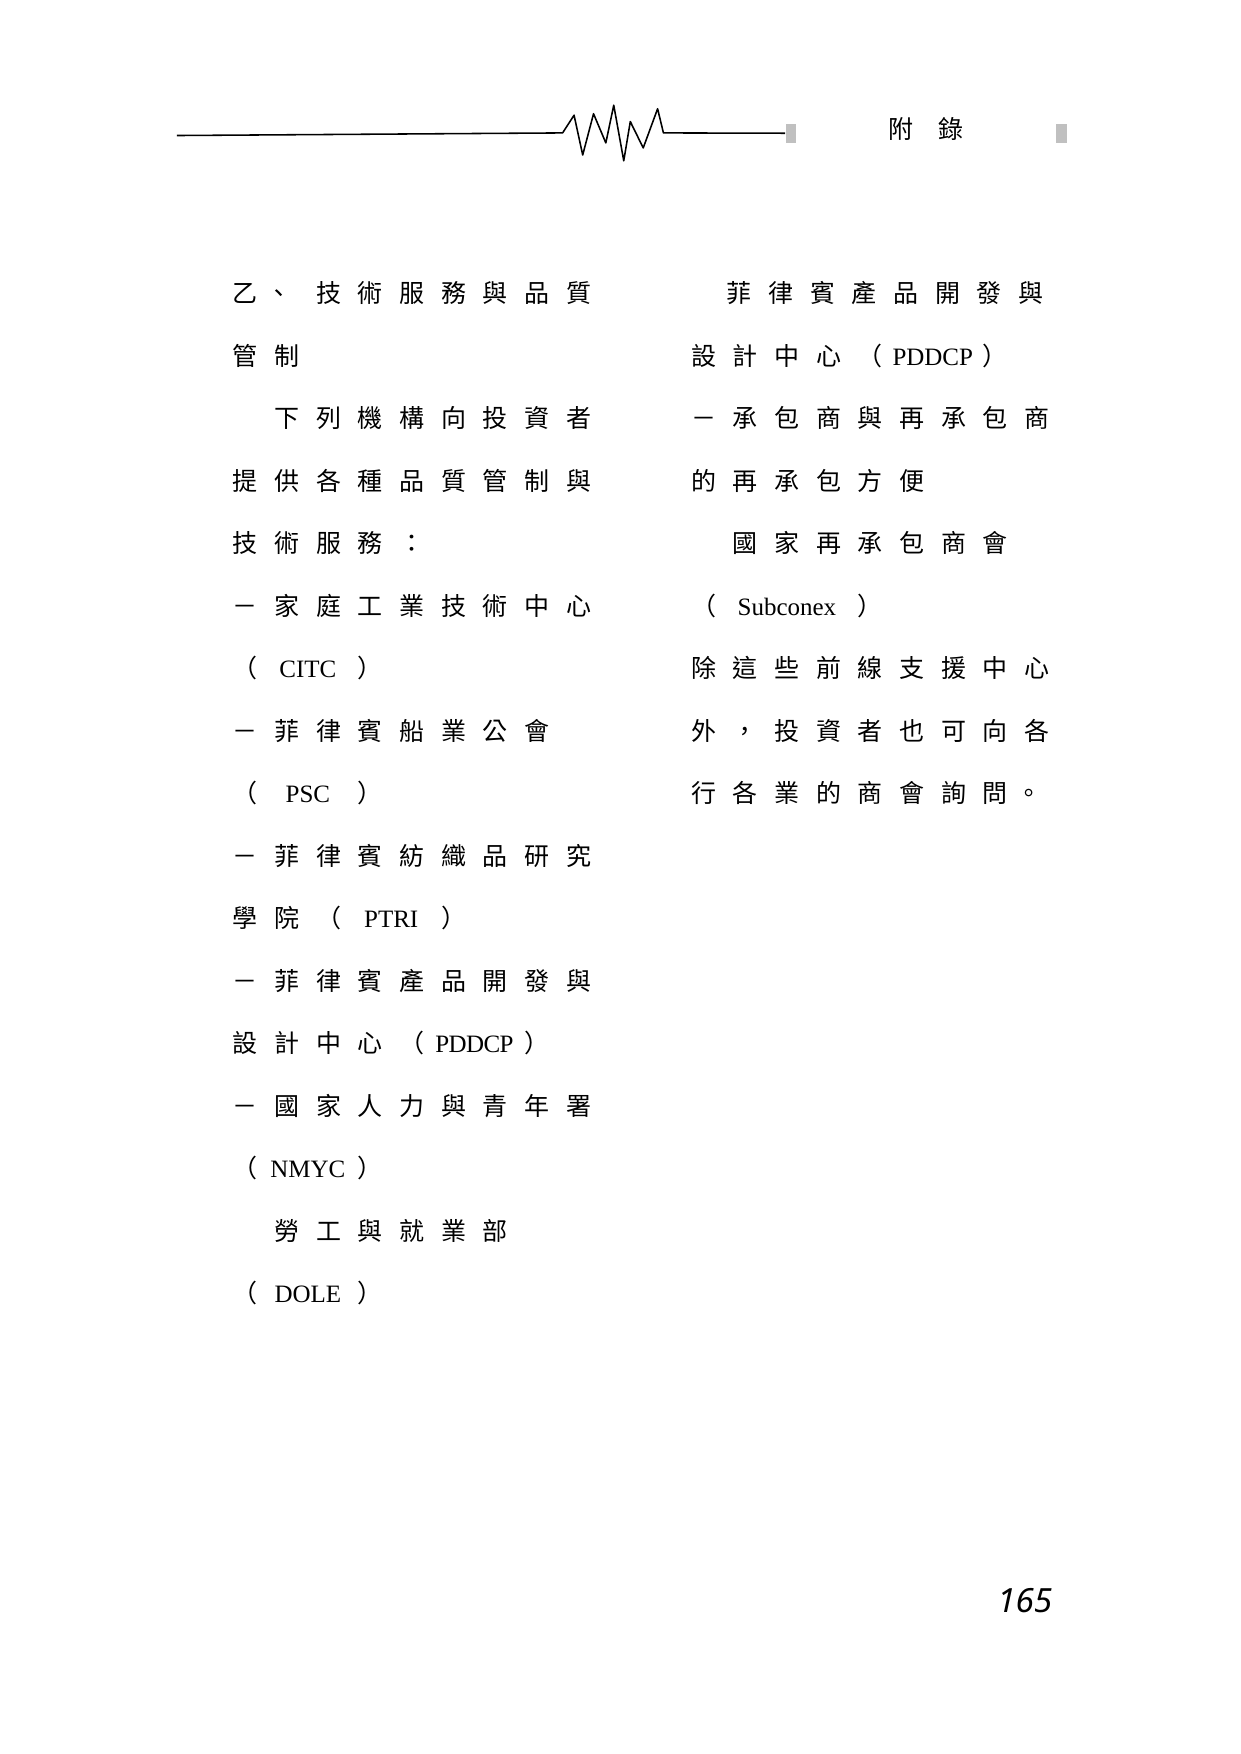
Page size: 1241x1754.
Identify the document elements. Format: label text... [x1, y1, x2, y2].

table_header 菲律賓產品開發與設計中心（PDDCP） －承包商與再承包商的再承包方便 國家再承包商會（Subconex） 除這些前線支援中心外，投資者也可向各行各業的商會詢問。 [621, 250, 1068, 1313]
table_header 乙、技術服務與品質管制 下列機構向投資者提供各種品質管制與技術服務： －家庭工業技術中心（CITC） －菲律賓船業公會（PSC） －菲律賓紡織品研究學院（PTRI） －菲律賓產品開發與設計中心（PDDCP） －國家人力與青年署（NMYC） 勞工與就業部（DOLE） [183, 250, 621, 1313]
